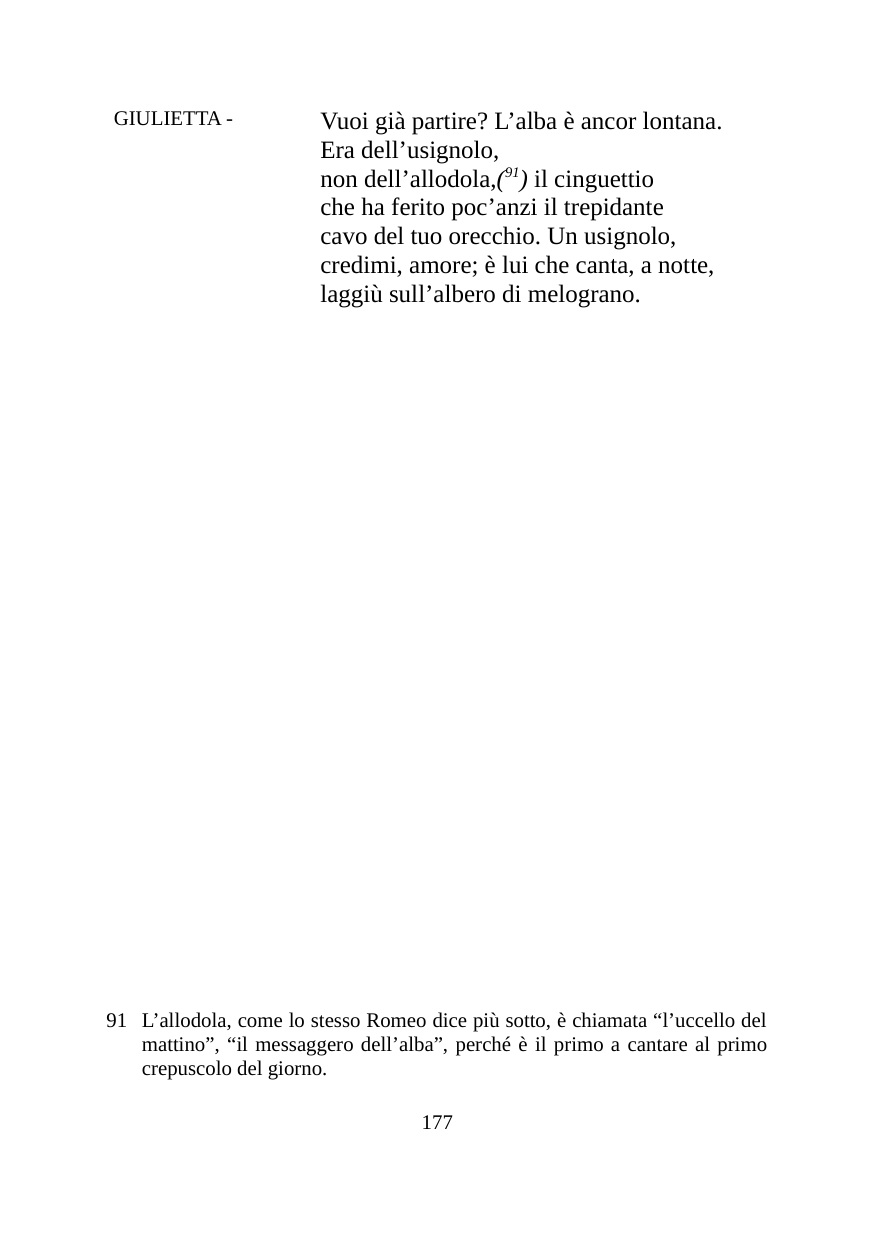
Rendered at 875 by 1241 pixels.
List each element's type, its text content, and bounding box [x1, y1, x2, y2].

table_cell Vuoi già partire? L’alba è ancor lontana. Era dell’usignolo, non dell’allodola,() il cinguettio che ha ferito poc’anzi il trepidante cavo del tuo orecchio. Un usignolo, credimi, amore; è lui che canta, a notte, laggiù sull’albero di melograno. [313, 106, 768, 336]
table_cell GIULIETTA - [106, 106, 313, 336]
